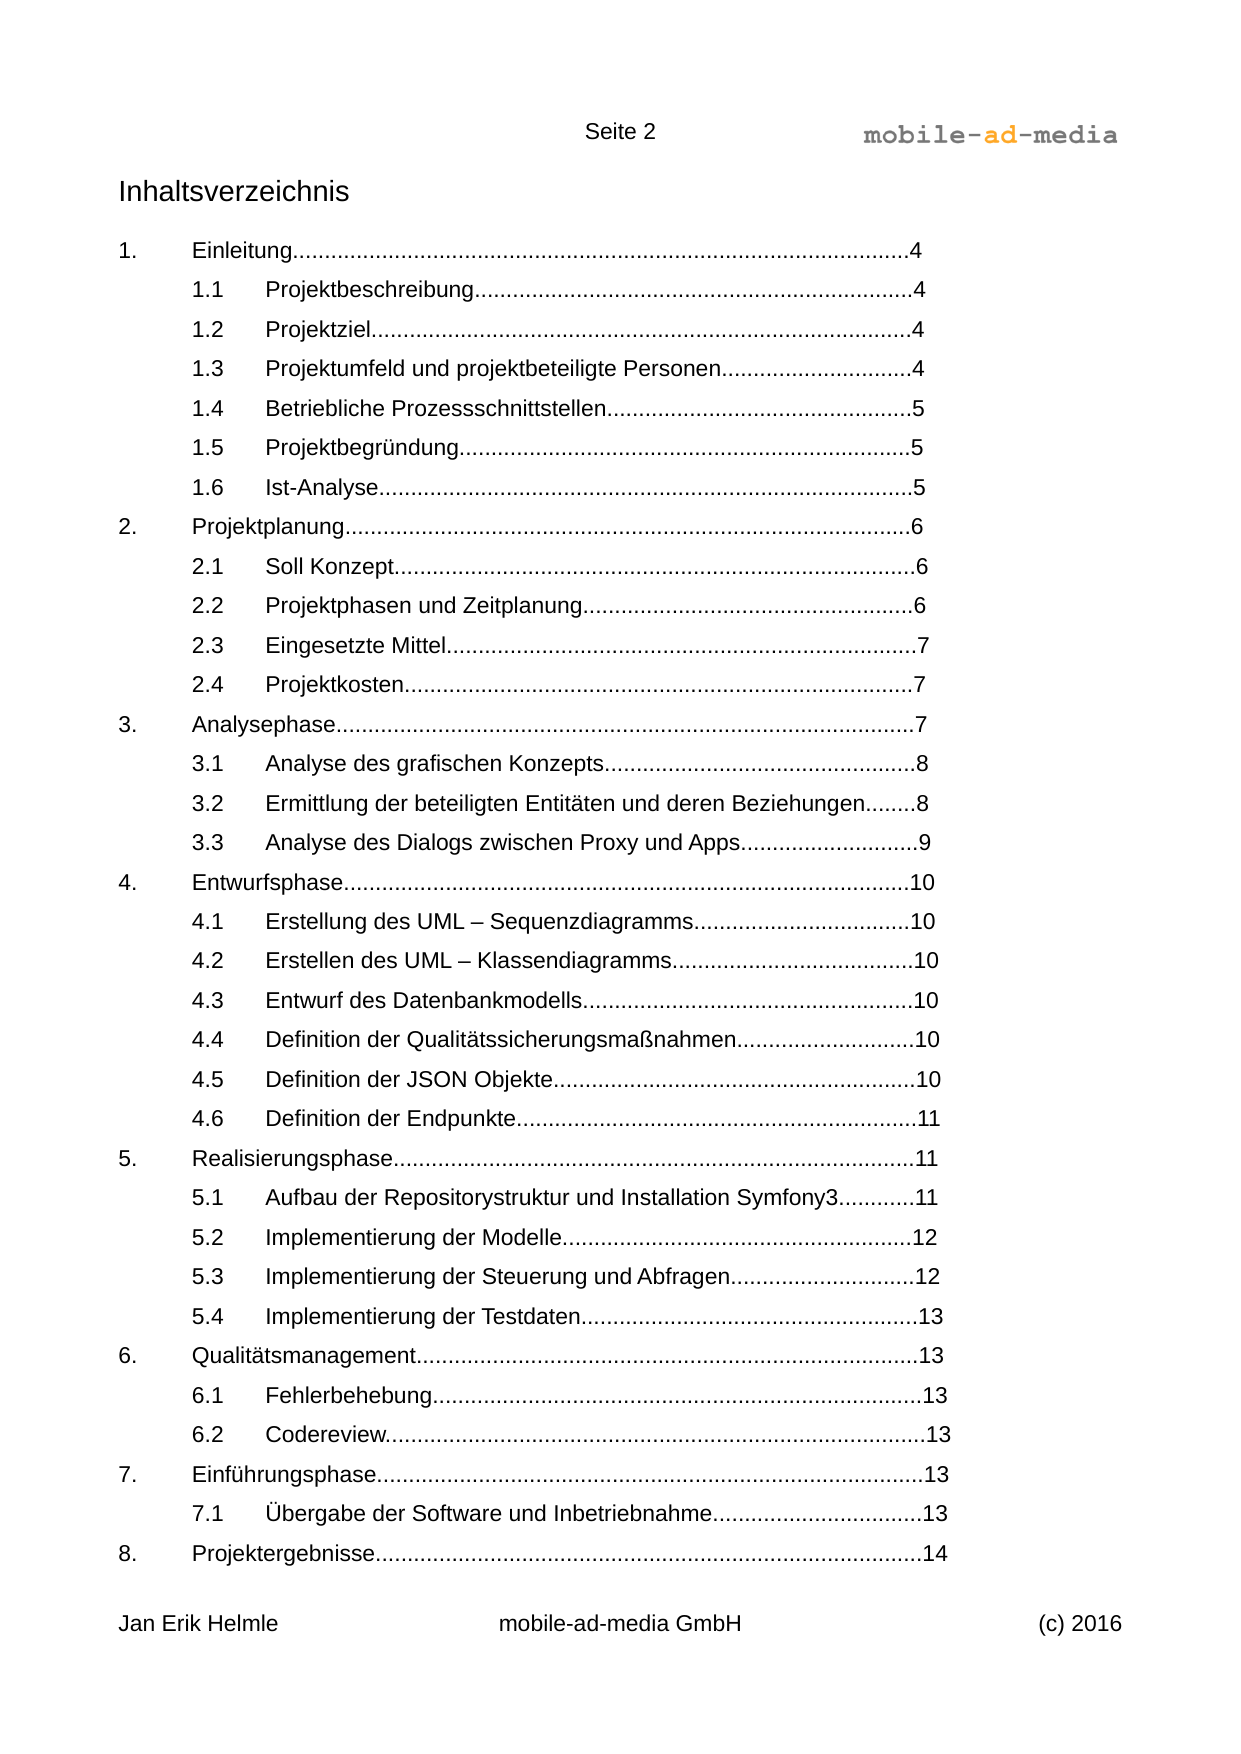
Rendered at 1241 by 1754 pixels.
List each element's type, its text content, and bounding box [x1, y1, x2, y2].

text 3. Analysephase...........................................................................................7 [118, 711, 1122, 737]
subtitle Inhaltsverzeichnis [118, 174, 1122, 207]
text 2.2 Projektphasen und Zeitplanung....................................................6 [118, 592, 1122, 618]
text 5.4 Implementierung der Testdaten.....................................................13 [118, 1303, 1122, 1329]
text 3.1 Analyse des grafischen Konzepts.................................................8 [118, 750, 1122, 776]
text 5.3 Implementierung der Steuerung und Abfragen.............................12 [118, 1263, 1122, 1289]
text 1.2 Projektziel.....................................................................................4 [118, 316, 1122, 342]
text 4.3 Entwurf des Datenbankmodells....................................................10 [118, 987, 1122, 1013]
text 1.6 Ist-Analyse....................................................................................5 [118, 474, 1122, 500]
text 4.5 Definition der JSON Objekte.........................................................10 [118, 1066, 1122, 1092]
text 6.1 Fehlerbehebung.............................................................................13 [118, 1382, 1122, 1408]
picture [863, 118, 1118, 150]
text 4.4 Definition der Qualitätssicherungsmaßnahmen............................10 [118, 1026, 1122, 1053]
text 3.3 Analyse des Dialogs zwischen Proxy und Apps............................9 [118, 829, 1122, 855]
text 3.2 Ermittlung der beteiligten Entitäten und deren Beziehungen........8 [118, 789, 1122, 816]
text 7.1 Übergabe der Software und Inbetriebnahme.................................13 [118, 1500, 1122, 1526]
text 8. Projektergebnisse......................................................................................14 [118, 1539, 1122, 1566]
text 5.1 Aufbau der Repositorystruktur und Installation Symfony3............11 [118, 1184, 1122, 1211]
text 5.2 Implementierung der Modelle.......................................................12 [118, 1224, 1122, 1250]
text 6. Qualitätsmanagement...............................................................................13 [118, 1342, 1122, 1368]
text 2.4 Projektkosten................................................................................7 [118, 671, 1122, 697]
text 5. Realisierungsphase..................................................................................11 [118, 1145, 1122, 1171]
text 2.3 Eingesetzte Mittel..........................................................................7 [118, 632, 1122, 658]
text 6.2 Codereview.....................................................................................13 [118, 1421, 1122, 1447]
text 1.1 Projektbeschreibung.....................................................................4 [118, 276, 1122, 303]
text 4. Entwurfsphase.........................................................................................10 [118, 868, 1122, 895]
text 2. Projektplanung.........................................................................................6 [118, 513, 1122, 539]
text 4.6 Definition der Endpunkte...............................................................11 [118, 1105, 1122, 1132]
text 1. Einleitung.................................................................................................4 [118, 237, 1122, 263]
text 7. Einführungsphase......................................................................................13 [118, 1461, 1122, 1487]
text 4.1 Erstellung des UML – Sequenzdiagramms..................................10 [118, 908, 1122, 934]
text 1.3 Projektumfeld und projektbeteiligte Personen..............................4 [118, 355, 1122, 382]
text 4.2 Erstellen des UML – Klassendiagramms......................................10 [118, 947, 1122, 974]
text 1.4 Betriebliche Prozessschnittstellen................................................5 [118, 395, 1122, 421]
text 1.5 Projektbegründung.......................................................................5 [118, 434, 1122, 461]
text 2.1 Soll Konzept..................................................................................6 [118, 553, 1122, 579]
